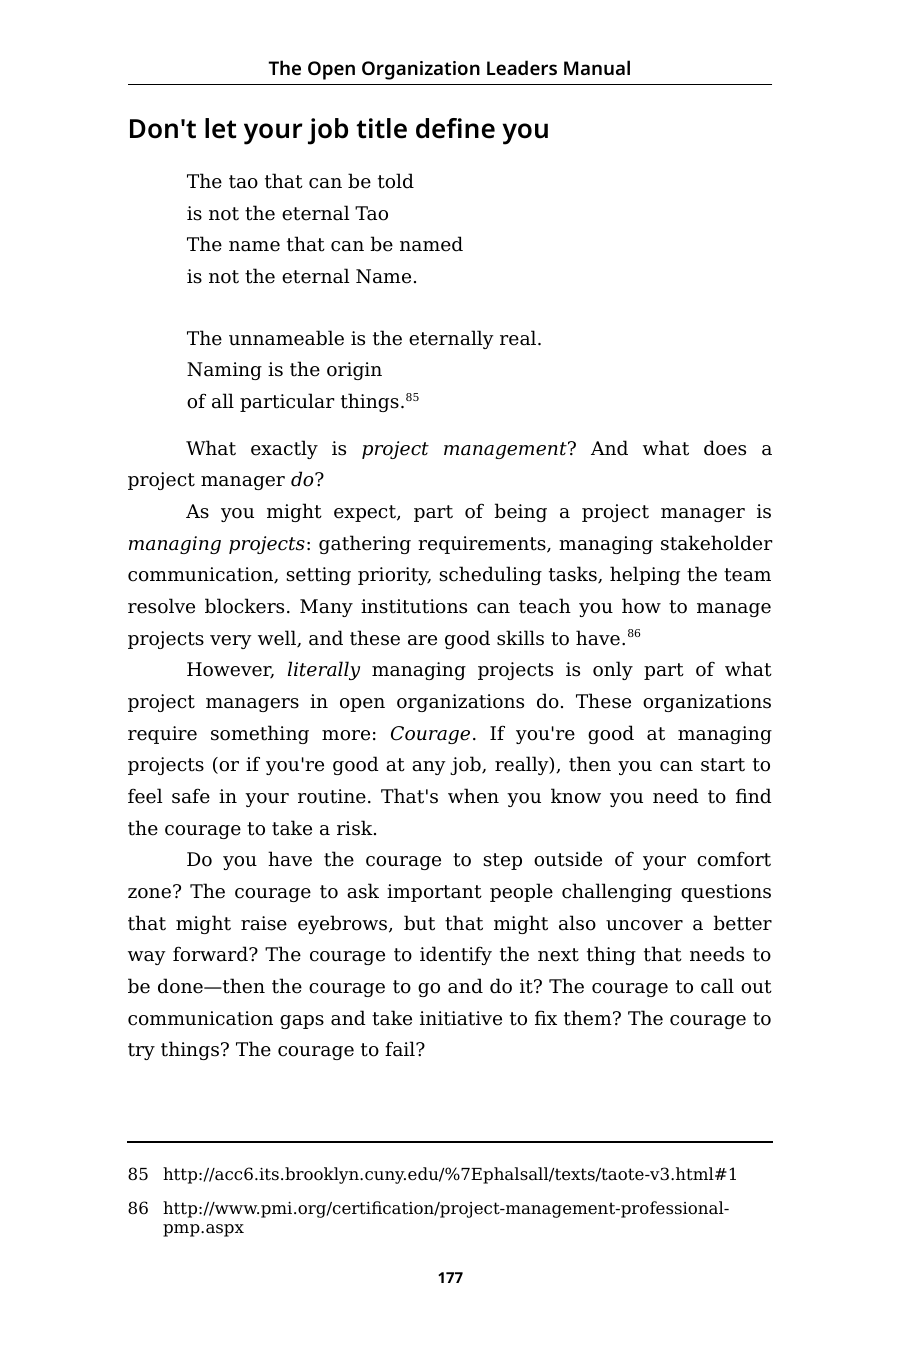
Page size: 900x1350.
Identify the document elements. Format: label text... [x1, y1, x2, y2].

text The unnameable is the eternally real. Naming is the origin of all particular things. [187, 328, 713, 413]
text http://acc6.its.brooklyn.cuny.edu/%7Ephalsall/texts/taote-v3.html#1 [127, 1164, 772, 1184]
text The tao that can be told is not the eternal Tao The name that can be named is not the eternal Name. [187, 171, 713, 288]
subtitle Don't let your job title define you [127, 114, 772, 144]
text Do you have the courage to step outside of your comfort zone? The courage to ask important people challenging questions that might raise eyebrows, but that might also uncover a better way forward? The courage to identify the next thing that needs to be done—then the courage to go and do it? The courage to call out communication gaps and take initiative to fix them? The courage to try things? The courage to fail? [127, 849, 772, 1061]
text What exactly is project management? And what does a project manager do? [127, 438, 772, 491]
text However, literally managing projects is only part of what project managers in open organizations do. These organizations require something more: Courage. If you're good at managing projects (or if you're good at any job, really), then you can start to feel safe in your routine. That's when you know you need to find the courage to take a risk. [127, 659, 772, 840]
text http://www.pmi.org/certification/project-management-professional-pmp.aspx [127, 1199, 772, 1237]
text As you might expect, part of being a project manager is managing projects: gathering requirements, managing stakeholder communication, setting priority, scheduling tasks, helping the team resolve blockers. Many institutions can teach you how to manage projects very well, and these are good skills to have. [127, 501, 772, 650]
